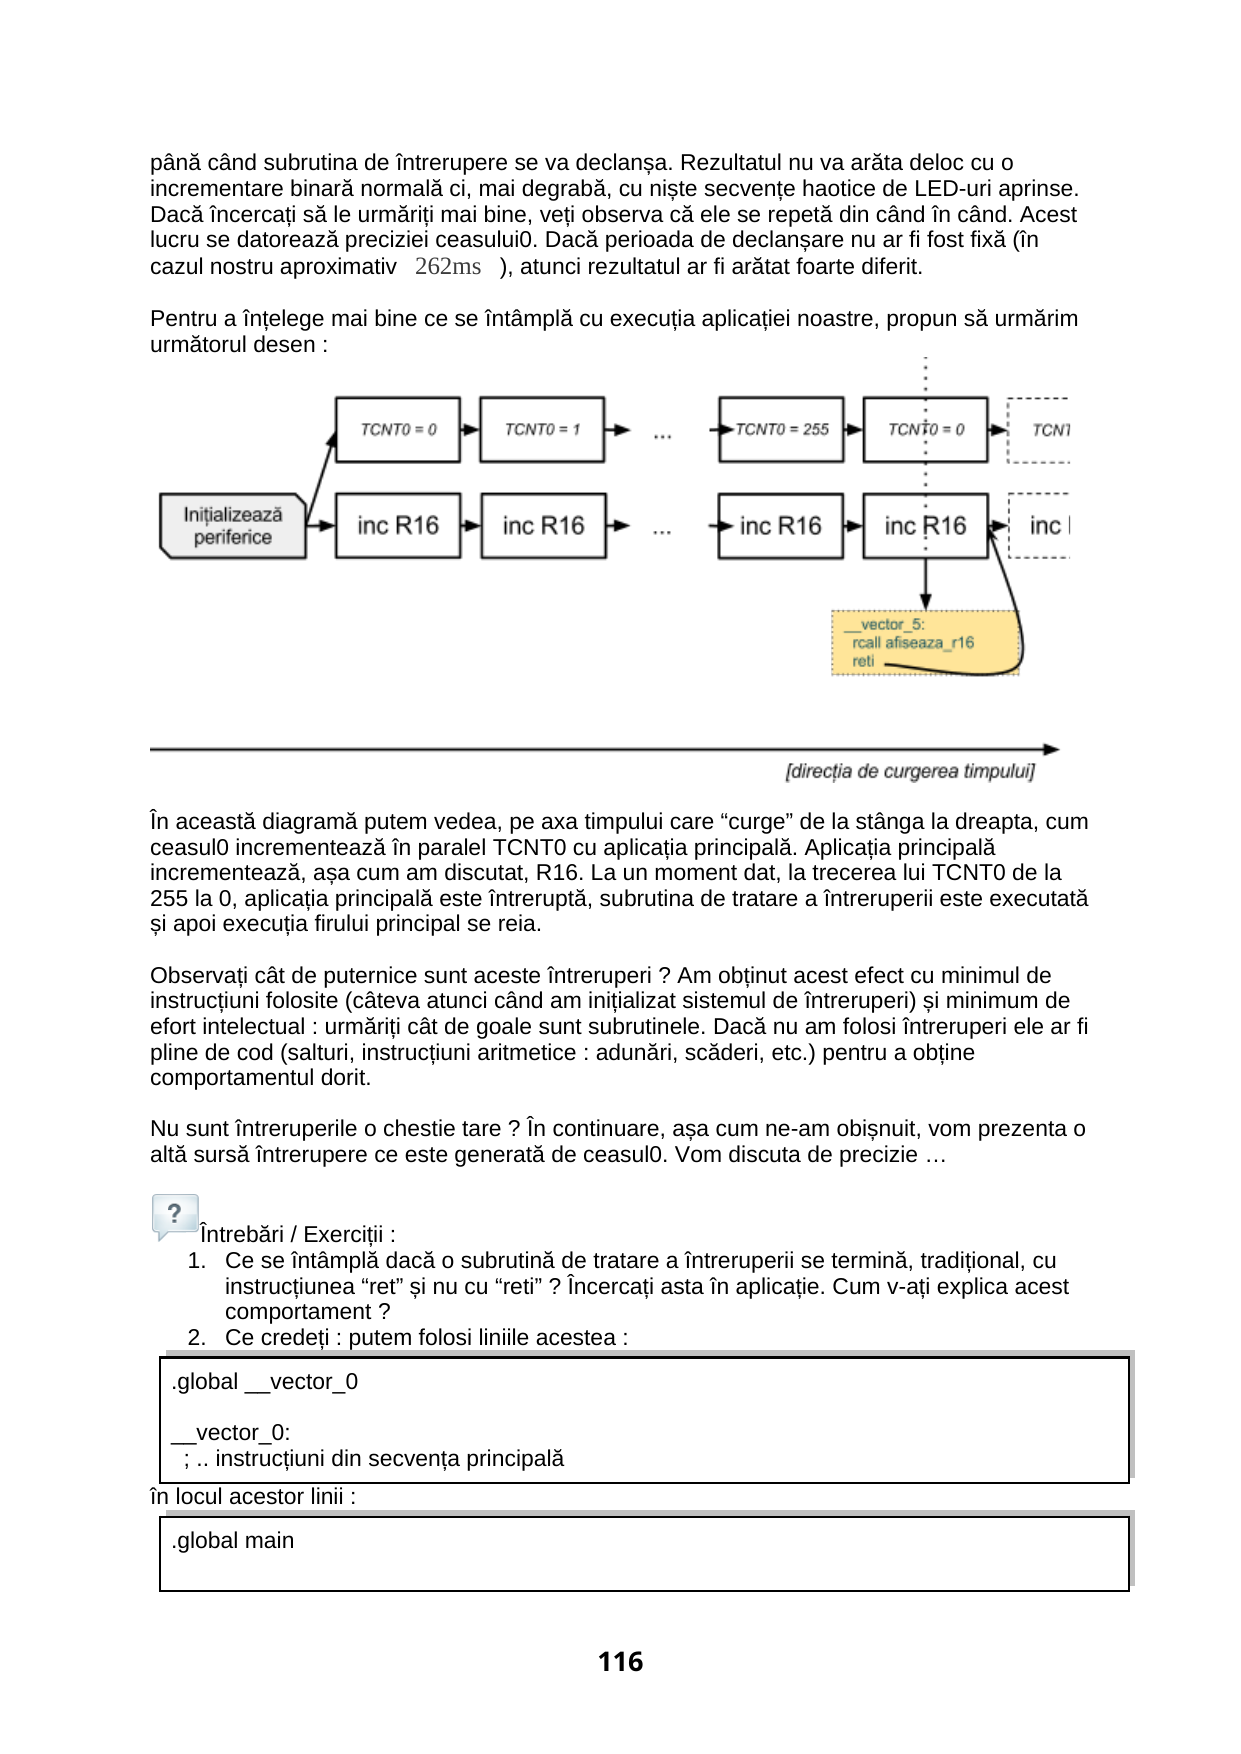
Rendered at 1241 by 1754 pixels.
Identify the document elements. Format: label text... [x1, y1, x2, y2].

text Nu sunt întreruperile o chestie tare ? În continuare, așa cum ne-am obișnuit, vom prezenta o altă sursă întrerupere ce este generată de ceasul0. Vom discuta de precizie … [150, 1116, 1091, 1167]
text în locul acestor linii : [150, 1484, 1091, 1509]
list Ce credeți : putem folosi liniile acestea : [187, 1325, 1091, 1350]
text În această diagramă putem vedea, pe axa timpului care “curge” de la stânga la dreapta, cum ceasul0 incrementează în paralel TCNT0 cu aplicația principală. Aplicația principală incrementează, așa cum am discutat, R16. La un moment dat, la trecerea lui TCNT0 de la 255 la 0, aplicația principală este întreruptă, subrutina de tratare a întreruperii este executată și apoi execuția firului principal se reia. [150, 808, 1091, 937]
table_header .global main [161, 1518, 1128, 1590]
text Observați cât de puternice sunt aceste întreruperi ? Am obținut acest efect cu minimul de instrucțiuni folosite (câteva atunci când am inițializat sistemul de întreruperi) și minimum de efort intelectual : urmăriți cât de goale sunt subrutinele. Dacă nu am folosi întreruperi ele ar fi pline de cod (salturi, instrucțiuni aritmetice : adunări, scăderi, etc.) pentru a obține comportamentul dorit. [150, 962, 1091, 1090]
list Ce se întâmplă dacă o subrutină de tratare a întreruperii se termină, tradițional, cu instrucțiunea “ret” și nu cu “reti” ? Încercați asta în aplicație. Cum v-ați explica acest comportament ? [187, 1248, 1091, 1325]
picture [150, 1192, 200, 1243]
text Întrebări / Exerciții : [150, 1219, 1091, 1248]
text până când subrutina de întrerupere se va declanșa. Rezultatul nu va arăta deloc cu o incrementare binară normală ci, mai degrabă, cu niște secvențe haotice de LED-uri aprinse. Dacă încercați să le urmăriți mai bine, veți observa că ele se repetă din când în când. Acest lucru se datorează preciziei ceasului0. Dacă perioada de declanșare nu ar fi fost fixă (în cazul nostru aproximativ), atunci rezultatul ar fi arătat foarte diferit. [150, 150, 1091, 280]
table_header .global __vector_0 __vector_0: ; .. instrucțiuni din secvența principală [161, 1359, 1128, 1482]
text Pentru a înțelege mai bine ce se întâmplă cu execuția aplicației noastre, propun să urmărim următorul desen : [150, 306, 1091, 357]
picture [150, 357, 1071, 783]
